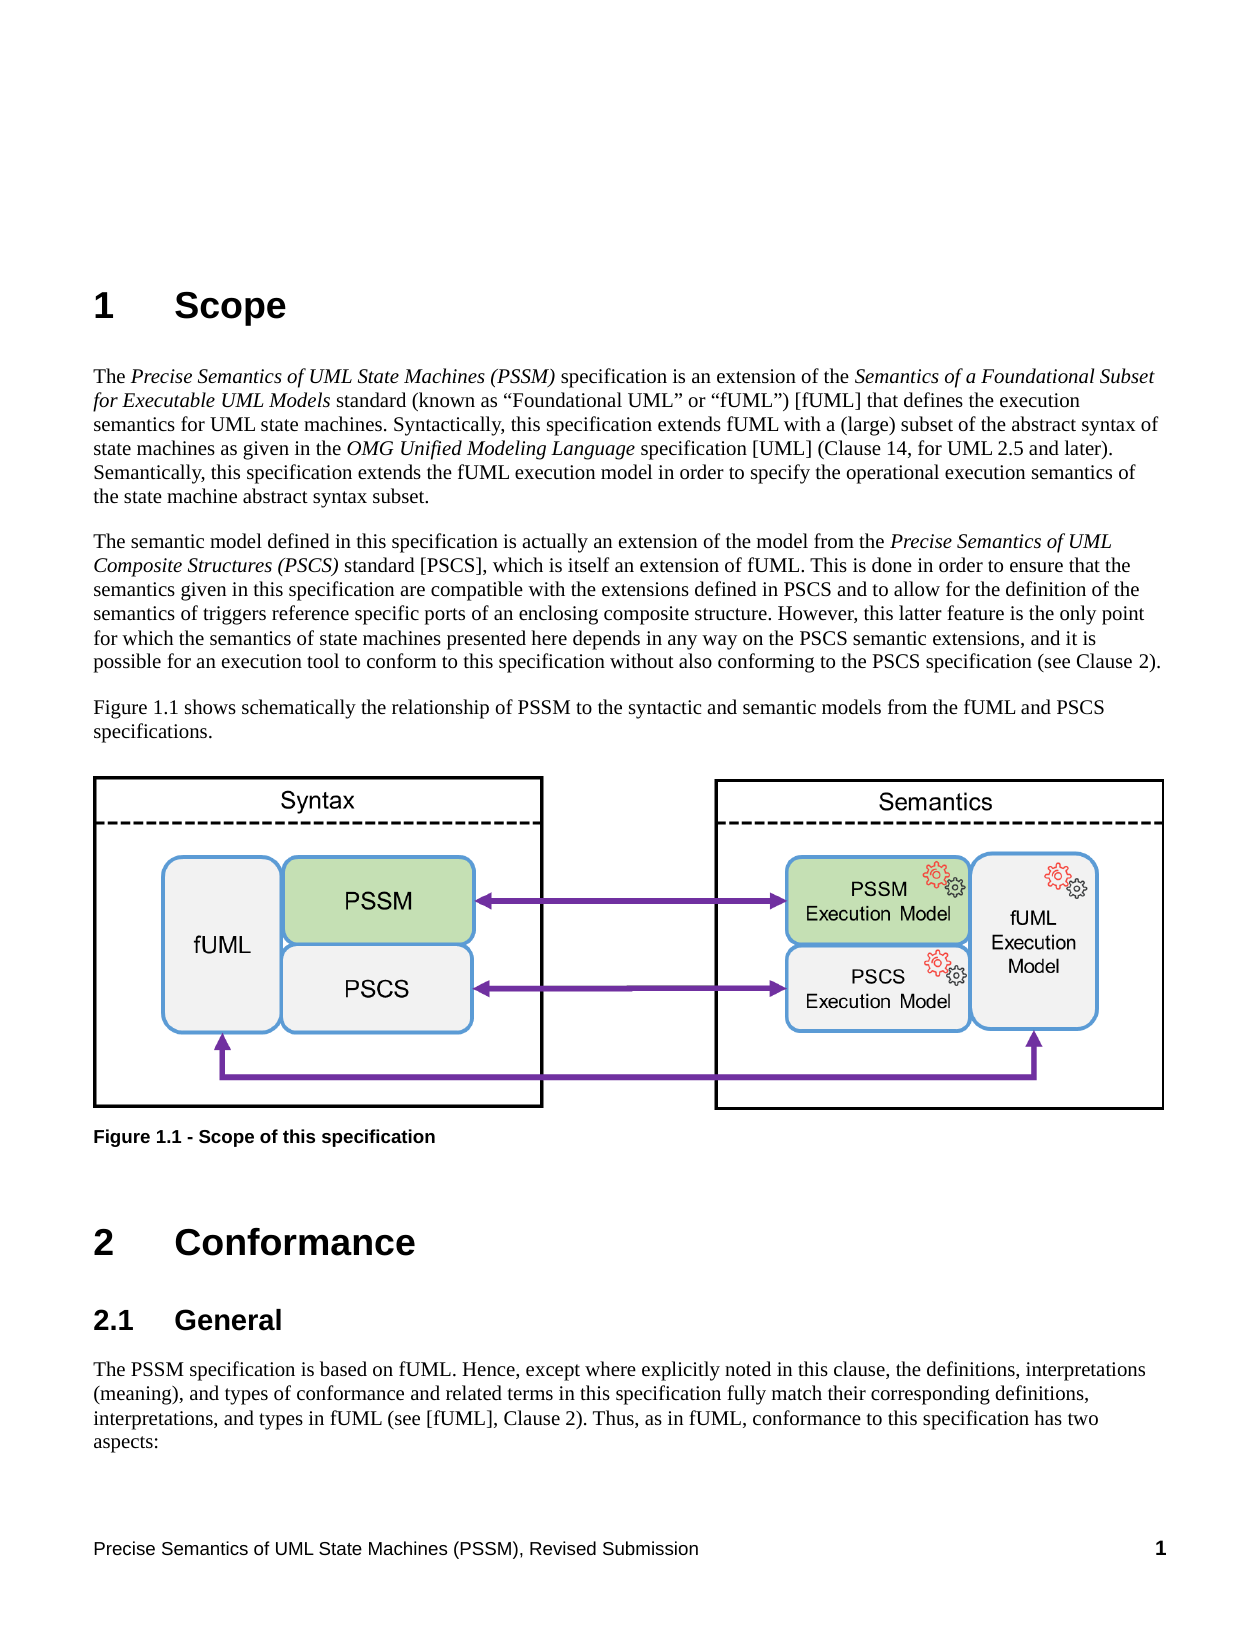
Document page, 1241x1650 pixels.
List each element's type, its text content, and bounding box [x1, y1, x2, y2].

subtitle Scope [93, 283, 1164, 326]
text Figure 1.1 - Scope of this specification [93, 1126, 1164, 1147]
text The PSSM specification is based on fUML. Hence, except where explicitly noted in this clause, the definitions, interpretations (meaning), and types of conformance and related terms in this specification fully match their corresponding definitions, interpretations, and types in fUML (see [fUML], Clause 2). Thus, as in fUML, conformance to this specification has two aspects: [93, 1357, 1164, 1453]
text Figure 1.1 shows schematically the relationship of PSSM to the syntactic and semantic models from the fUML and PSCS specifications. [93, 694, 1164, 743]
text The semantic model defined in this specification is actually an extension of the model from the Precise Semantics of UML Composite Structures (PSCS) standard [PSCS], which is itself an extension of fUML. This is done in order to ensure that the semantics given in this specification are compatible with the extensions defined in PSCS and to allow for the definition of the semantics of triggers reference specific ports of an enclosing composite structure. However, this latter feature is the only point for which the semantics of state machines presented here depends in any way on the PSCS semantic extensions, and it is possible for an execution tool to conform to this specification without also conforming to the PSCS specification (see Clause 2). [93, 529, 1164, 673]
subtitle Conformance [93, 1220, 1164, 1263]
picture [93, 776, 1164, 1110]
subtitle General [93, 1301, 1164, 1336]
text The Precise Semantics of UML State Machines (PSSM) specification is an extension of the Semantics of a Foundational Subset for Executable UML Models standard (known as “Foundational UML” or “fUML”) [fUML] that defines the execution semantics for UML state machines. Syntactically, this specification extends fUML with a (large) subset of the abstract syntax of state machines as given in the OMG Unified Modeling Language specification [UML] (Clause 14, for UML 2.5 and later). Semantically, this specification extends the fUML execution model in order to specify the operational execution semantics of the state machine abstract syntax subset. [93, 364, 1164, 508]
